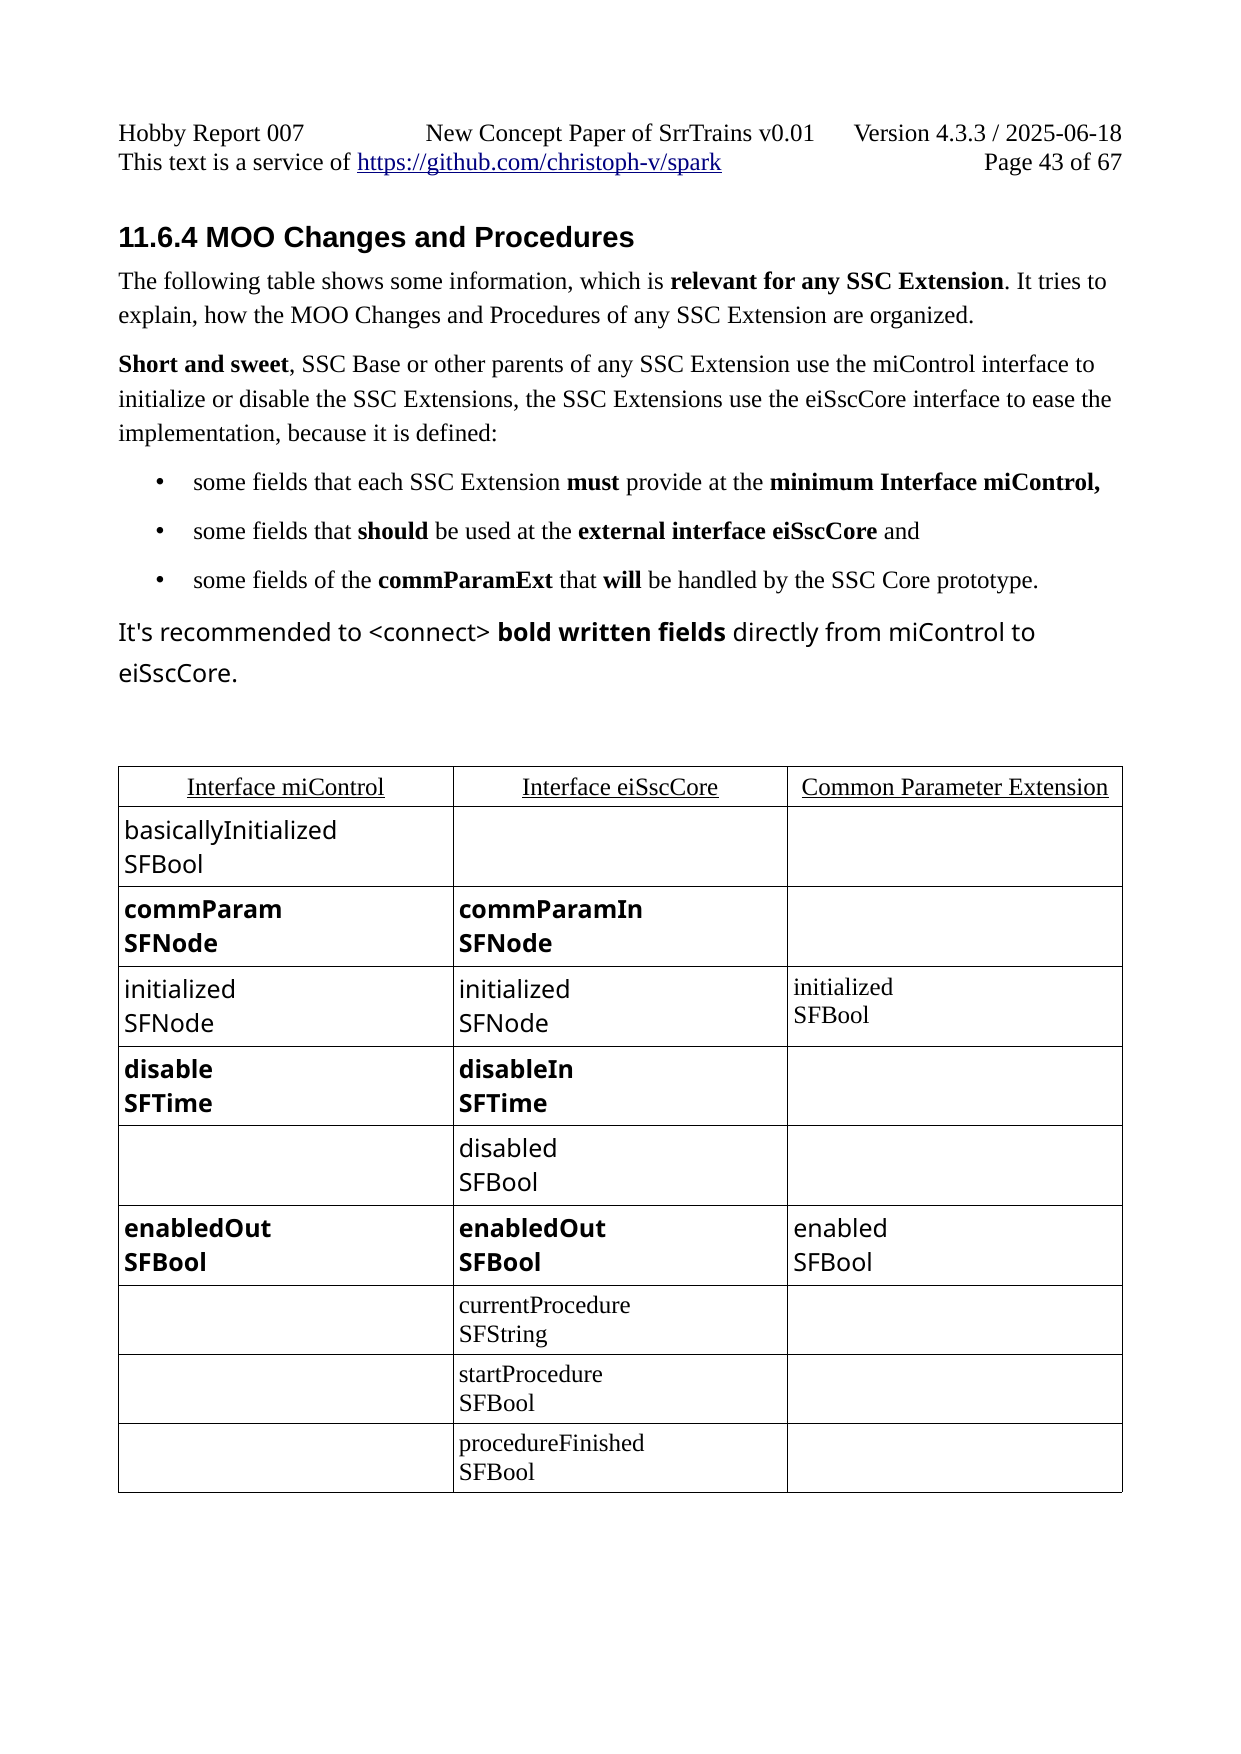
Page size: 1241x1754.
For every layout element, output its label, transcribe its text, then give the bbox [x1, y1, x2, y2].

table_header Interface eiSscCore [454, 767, 787, 806]
table_cell [454, 807, 787, 886]
table_cell disable SFTime [119, 1047, 453, 1125]
table_cell disableIn SFTime [454, 1047, 787, 1125]
table_cell enabled SFBool [788, 1206, 1122, 1284]
table_cell enabledOut SFBool [454, 1206, 787, 1284]
table_cell [788, 1424, 1122, 1492]
table_cell initialized SFNode [454, 967, 787, 1046]
table_cell [788, 887, 1122, 966]
subtitle 11.6.4 MOO Changes and Procedures [118, 220, 1122, 253]
table_cell [119, 1286, 453, 1354]
text Short and sweet, SSC Base or other parents of any SSC Extension use the miControl interface to initialize or disable the SSC Extensions, the SSC Extensions use the eiSscCore interface to ease the implementation, because it is defined: [118, 349, 1122, 447]
table_cell [788, 1047, 1122, 1125]
table_cell disabled SFBool [454, 1126, 787, 1205]
table_header Common Parameter Extension [788, 767, 1122, 806]
table_cell enabledOut SFBool [119, 1206, 453, 1284]
table_cell [788, 807, 1122, 886]
table_cell commParam SFNode [119, 887, 453, 966]
table_cell basicallyInitialized SFBool [119, 807, 453, 886]
list some fields that should be used at the external interface eiSscCore and [156, 516, 1122, 545]
table_cell [788, 1126, 1122, 1205]
table_cell startProcedure SFBool [454, 1355, 787, 1423]
text It's recommended to <connect> bold written fields directly from miControl to eiSscCore. [118, 614, 1122, 689]
table_cell [119, 1424, 453, 1492]
table_cell [788, 1286, 1122, 1354]
table_cell [788, 1355, 1122, 1423]
table_cell initialized SFNode [119, 967, 453, 1046]
table_cell [119, 1355, 453, 1423]
table_cell procedureFinished SFBool [454, 1424, 787, 1492]
table_header Interface miControl [119, 767, 453, 806]
table_cell currentProcedure SFString [454, 1286, 787, 1354]
table_cell commParamIn SFNode [454, 887, 787, 966]
table_cell initialized SFBool [788, 967, 1122, 1046]
list some fields of the commParamExt that will be handled by the SSC Core prototype. [156, 565, 1122, 594]
text The following table shows some information, which is relevant for any SSC Extension. It tries to explain, how the MOO Changes and Procedures of any SSC Extension are organized. [118, 266, 1122, 329]
list some fields that each SSC Extension must provide at the minimum Interface miControl, [156, 467, 1122, 496]
table_cell [119, 1126, 453, 1205]
